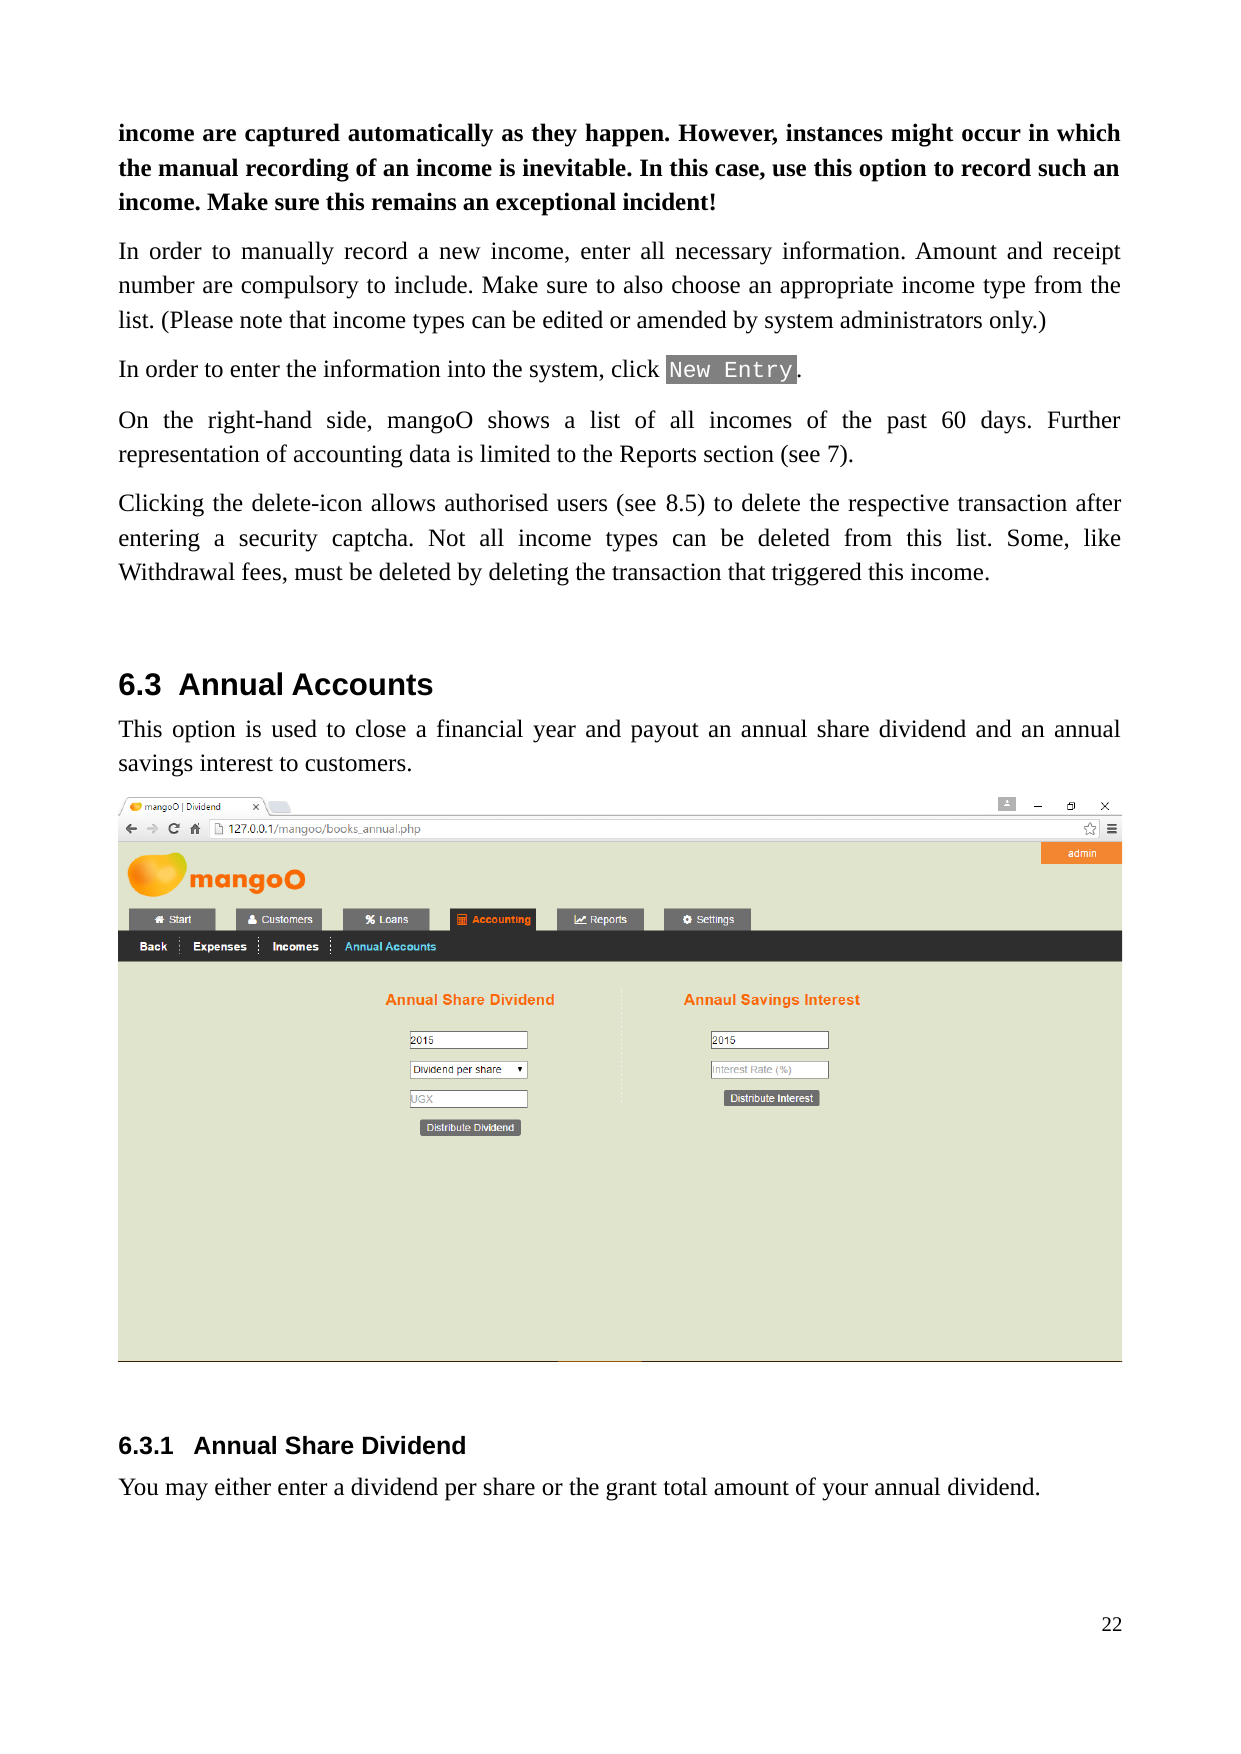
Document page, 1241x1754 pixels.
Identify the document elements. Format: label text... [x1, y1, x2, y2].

text On the right-hand side, mangoO shows a list of all incomes of the past 60 days. Further representation of accounting data is limited to the Reports section (see 7). [118, 405, 1122, 468]
text income are captured automatically as they happen. However, instances might occur in which the manual recording of an income is inevitable. In this case, use this option to record such an income. Make sure this remains an exceptional incident! [118, 118, 1122, 216]
picture [118, 797, 1123, 1362]
subtitle Annual Share Dividend [118, 1431, 1122, 1460]
text This option is used to close a financial year and payout an annual share dividend and an annual savings interest to customers. [118, 714, 1122, 777]
text Clicking the delete-icon allows authorised users (see 8.5) to delete the respective transaction after entering a security captcha. Not all income types can be deleted from this list. Some, like Withdrawal fees, must be deleted by deleting the transaction that triggered this income. [118, 488, 1122, 586]
text In order to manually record a new income, enter all necessary information. Amount and receipt number are compulsory to include. Make sure to also choose an appropriate income type from the list. (Please note that income types can be edited or amended by system administrators only.) [118, 236, 1122, 334]
subtitle Annual Accounts [118, 666, 1122, 702]
text You may either enter a dividend per share or the grant total amount of your annual dividend. [118, 1472, 1122, 1501]
text In order to enter the information into the system, click New Entry. [118, 354, 1122, 384]
